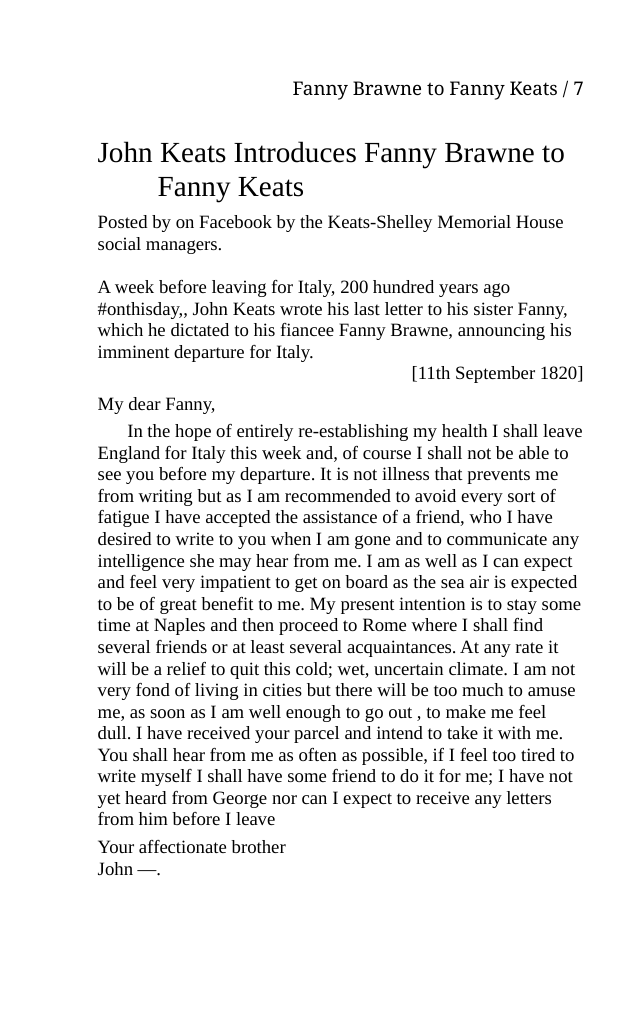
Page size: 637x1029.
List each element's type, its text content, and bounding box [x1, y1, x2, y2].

text [11th September 1820] [97, 362, 583, 384]
text Your affectionate brother [97, 836, 583, 857]
text In the hope of entirely re-establishing my health I shall leave England for Italy this week and, of course I shall not be able to see you before my departure. It is not illness that prevents me from writing but as I am recommended to avoid every sort of fatigue I have accepted the assistance of a friend, who I have desired to write to you when I am gone and to communicate any intelligence she may hear from me. I am as well as I can expect and feel very impatient to get on board as the sea air is expected to be of great benefit to me. My present intention is to stay some time at Naples and then proceed to Rome where I shall find several friends or at least several acquaintances. At any rate it will be a relief to quit this cold; wet, uncertain climate. I am not very fond of living in cities but there will be too much to amuse me, as soon as I am well enough to go out , to make me feel dull. I have received your parcel and intend to take it with me. You shall hear from me as often as possible, if I feel too tired to write myself I shall have some friend to do it for me; I have not yet heard from George nor can I expect to receive any letters from him before I leave [97, 420, 583, 830]
subtitle John Keats Introduces Fanny Brawne to Fanny Keats [97, 135, 583, 202]
text John —. [97, 857, 583, 879]
text My dear Fanny, [97, 393, 583, 414]
text A week before leaving for Italy, 200 hundred years ago #onthisday,, John Keats wrote his last letter to his sister Fanny, which he dictated to his fiancee Fanny Brawne, announcing his imminent departure for Italy. [97, 276, 583, 362]
text Posted by on Facebook by the Keats-Shelley Memorial House social managers. [97, 211, 583, 254]
